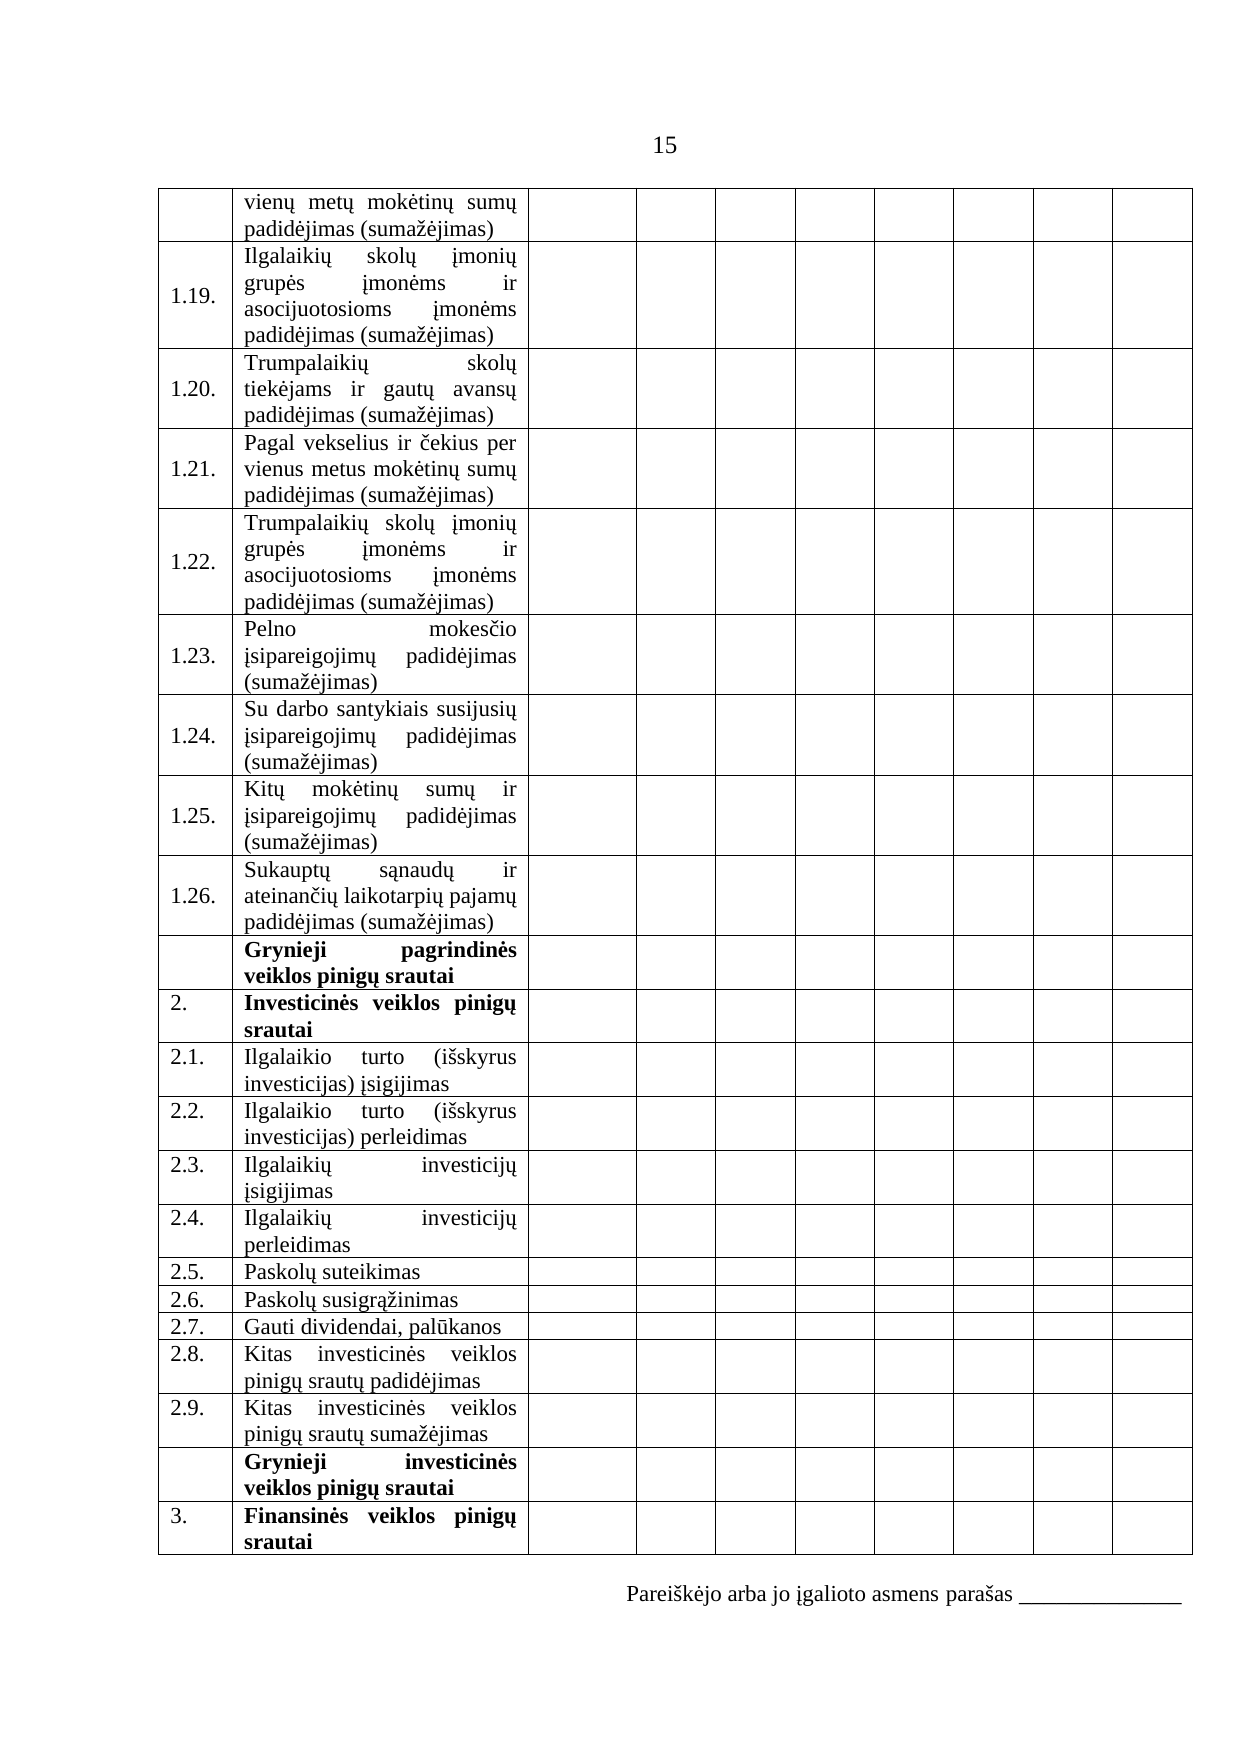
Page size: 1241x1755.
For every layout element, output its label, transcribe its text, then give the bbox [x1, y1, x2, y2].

table_cell [1113, 509, 1192, 614]
table_cell [637, 1151, 715, 1203]
table_cell [796, 1502, 874, 1554]
table_cell [875, 189, 953, 241]
table_cell [1113, 856, 1192, 935]
table_cell Ilgalaikių investicijų perleidimas [233, 1205, 528, 1257]
table_cell [954, 1205, 1033, 1257]
table_cell [954, 1151, 1033, 1203]
table_cell [637, 1394, 715, 1447]
table_cell [875, 1286, 953, 1312]
table_cell Kitų mokėtinų sumų ir įsipareigojimų padidėjimas (sumažėjimas) [233, 776, 528, 854]
table_cell [1113, 1258, 1192, 1284]
table_cell [1034, 1448, 1112, 1501]
table_cell [637, 990, 715, 1042]
table_cell [954, 615, 1033, 694]
table_cell [1034, 1043, 1112, 1096]
table_cell [637, 1340, 715, 1393]
table_cell [637, 1313, 715, 1339]
table_cell [529, 1258, 636, 1284]
table_cell [954, 856, 1033, 935]
table_cell [954, 936, 1033, 988]
table_cell [1034, 936, 1112, 988]
table_cell [875, 1205, 953, 1257]
table_cell [1034, 189, 1112, 241]
table_cell [875, 1043, 953, 1096]
table_cell [954, 429, 1033, 508]
table_cell [1034, 1205, 1112, 1257]
table_cell [796, 776, 874, 854]
table_cell [1113, 1151, 1192, 1203]
table_cell Su darbo santykiais susijusių įsipareigojimų padidėjimas (sumažėjimas) [233, 695, 528, 774]
table_cell [796, 509, 874, 614]
table_cell [1034, 1313, 1112, 1339]
table_cell [1113, 776, 1192, 854]
table_cell [1113, 1286, 1192, 1312]
table_cell [637, 349, 715, 428]
table_cell Pelno mokesčio įsipareigojimų padidėjimas (sumažėjimas) [233, 615, 528, 694]
table_cell [716, 1151, 795, 1203]
table_cell [796, 1205, 874, 1257]
table_cell [716, 1313, 795, 1339]
table_cell [529, 1340, 636, 1393]
table_cell [875, 429, 953, 508]
table_cell [716, 1448, 795, 1501]
table_cell [1034, 1258, 1112, 1284]
table_cell [637, 1097, 715, 1150]
table_cell [796, 1394, 874, 1447]
table_cell [716, 1502, 795, 1554]
table_cell [637, 1258, 715, 1284]
table_cell [875, 349, 953, 428]
table_cell [1113, 1340, 1192, 1393]
table_cell Kitas investicinės veiklos pinigų srautų sumažėjimas [233, 1394, 528, 1447]
table_cell [1113, 1205, 1192, 1257]
table_cell 2. [159, 990, 232, 1042]
table_cell [637, 189, 715, 241]
table_cell [954, 1313, 1033, 1339]
table_cell [796, 936, 874, 988]
table_cell [529, 189, 636, 241]
table_cell [529, 1313, 636, 1339]
table_cell [529, 776, 636, 854]
table_cell [716, 429, 795, 508]
table_cell [1034, 1097, 1112, 1150]
table_cell 1.26. [159, 856, 232, 935]
table_cell [637, 1043, 715, 1096]
table_cell [716, 509, 795, 614]
table_cell [954, 1097, 1033, 1150]
table_cell [529, 695, 636, 774]
table_cell [875, 509, 953, 614]
table_cell [875, 936, 953, 988]
table_cell [1113, 1043, 1192, 1096]
table_cell [875, 1448, 953, 1501]
table_cell [637, 695, 715, 774]
table_cell [529, 936, 636, 988]
table_cell [1034, 615, 1112, 694]
table_cell [529, 1394, 636, 1447]
table_cell [796, 1286, 874, 1312]
table_cell [1113, 1502, 1192, 1554]
table_cell 2.6. [159, 1286, 232, 1312]
table_cell [159, 936, 232, 988]
table_cell 1.22. [159, 509, 232, 614]
table_cell [796, 856, 874, 935]
table_cell Finansinės veiklos pinigų srautai [233, 1502, 528, 1554]
table_cell [1034, 1340, 1112, 1393]
table_cell [954, 189, 1033, 241]
table_cell [1034, 242, 1112, 348]
table_cell [1034, 349, 1112, 428]
table_cell [716, 615, 795, 694]
table_cell [637, 242, 715, 348]
table_cell [796, 1340, 874, 1393]
table_cell [637, 615, 715, 694]
table_cell [529, 1043, 636, 1096]
table_cell [716, 349, 795, 428]
table_cell [529, 349, 636, 428]
table_cell Paskolų susigrąžinimas [233, 1286, 528, 1312]
table_cell [796, 1313, 874, 1339]
table_cell Trumpalaikių skolų įmonių grupės įmonėms ir asocijuotosioms įmonėms padidėjimas (sumažėjimas) [233, 509, 528, 614]
table_cell [954, 1286, 1033, 1312]
table_cell [954, 349, 1033, 428]
table_cell [529, 509, 636, 614]
table_cell Sukauptų sąnaudų ir ateinančių laikotarpių pajamų padidėjimas (sumažėjimas) [233, 856, 528, 935]
table_cell [1113, 695, 1192, 774]
table_cell 2.4. [159, 1205, 232, 1257]
table_cell [954, 509, 1033, 614]
table_cell 1.23. [159, 615, 232, 694]
table_cell [875, 242, 953, 348]
table_cell [716, 189, 795, 241]
table_cell [1034, 1151, 1112, 1203]
table_cell [529, 1097, 636, 1150]
table_cell [954, 1258, 1033, 1284]
table_cell [529, 990, 636, 1042]
table_cell [1034, 1394, 1112, 1447]
table_cell [875, 856, 953, 935]
table_cell 2.7. [159, 1313, 232, 1339]
table_cell [875, 776, 953, 854]
table_cell [1113, 936, 1192, 988]
table_cell [875, 1258, 953, 1284]
table_cell 2.5. [159, 1258, 232, 1284]
table_cell [1113, 1394, 1192, 1447]
table_cell [1113, 349, 1192, 428]
table_cell Investicinės veiklos pinigų srautai [233, 990, 528, 1042]
table_cell [796, 1258, 874, 1284]
table_cell [716, 1205, 795, 1257]
table_cell [875, 695, 953, 774]
table_cell [716, 990, 795, 1042]
table_cell [637, 1286, 715, 1312]
table_cell [875, 1394, 953, 1447]
table_cell [796, 242, 874, 348]
table_cell [529, 1205, 636, 1257]
table_cell [1113, 615, 1192, 694]
table_cell [529, 856, 636, 935]
table_cell [529, 615, 636, 694]
table_cell 2.1. [159, 1043, 232, 1096]
table_cell [954, 1448, 1033, 1501]
table_cell [637, 1448, 715, 1501]
table_cell [875, 1151, 953, 1203]
table_cell Ilgalaikių investicijų įsigijimas [233, 1151, 528, 1203]
table_cell [529, 1286, 636, 1312]
table_cell [1034, 509, 1112, 614]
table_cell [796, 1151, 874, 1203]
table_cell Ilgalaikių skolų įmonių grupės įmonėms ir asocijuotosioms įmonėms padidėjimas (sumažėjimas) [233, 242, 528, 348]
table_cell [529, 1151, 636, 1203]
table_cell [954, 1340, 1033, 1393]
table_cell [796, 349, 874, 428]
table_cell Trumpalaikių skolų tiekėjams ir gautų avansų padidėjimas (sumažėjimas) [233, 349, 528, 428]
table_cell [716, 1340, 795, 1393]
table_cell [1113, 189, 1192, 241]
table_cell 1.20. [159, 349, 232, 428]
table_cell [716, 856, 795, 935]
table_cell [796, 990, 874, 1042]
table_cell Gauti dividendai, palūkanos [233, 1313, 528, 1339]
table_cell Ilgalaikio turto (išskyrus investicijas) įsigijimas [233, 1043, 528, 1096]
table_cell [954, 776, 1033, 854]
table_cell [529, 1448, 636, 1501]
table_cell [796, 1448, 874, 1501]
table_cell [716, 1394, 795, 1447]
table_cell Kitas investicinės veiklos pinigų srautų padidėjimas [233, 1340, 528, 1393]
table_cell [716, 1286, 795, 1312]
table_cell [875, 1340, 953, 1393]
table_cell [1034, 1502, 1112, 1554]
table_cell [1034, 429, 1112, 508]
table_cell [875, 1502, 953, 1554]
table_cell [529, 242, 636, 348]
table_cell 1.21. [159, 429, 232, 508]
table_cell Pagal vekselius ir čekius per vienus metus mokėtinų sumų padidėjimas (sumažėjimas) [233, 429, 528, 508]
table_cell [1113, 990, 1192, 1042]
table_cell 2.8. [159, 1340, 232, 1393]
table_cell [529, 429, 636, 508]
table_cell [1034, 695, 1112, 774]
table_cell [954, 1394, 1033, 1447]
table_cell [159, 1448, 232, 1501]
table_cell [796, 1097, 874, 1150]
table_cell [875, 990, 953, 1042]
table_cell [796, 189, 874, 241]
table_cell 1.19. [159, 242, 232, 348]
table_cell [637, 936, 715, 988]
table_cell [637, 856, 715, 935]
table_cell [796, 429, 874, 508]
table_cell [716, 1043, 795, 1096]
table_cell Grynieji pagrindinės veiklos pinigų srautai [233, 936, 528, 988]
table_cell [875, 615, 953, 694]
table_cell 1.24. [159, 695, 232, 774]
table_cell [529, 1502, 636, 1554]
table_cell [716, 695, 795, 774]
table_cell Paskolų suteikimas [233, 1258, 528, 1284]
table_cell [637, 429, 715, 508]
table_cell 2.3. [159, 1151, 232, 1203]
table_cell [954, 990, 1033, 1042]
table_cell [954, 695, 1033, 774]
table_cell 3. [159, 1502, 232, 1554]
table_cell [796, 1043, 874, 1096]
table_cell [716, 1258, 795, 1284]
table_cell [1034, 1286, 1112, 1312]
table_cell [1113, 1097, 1192, 1150]
table_cell vienų metų mokėtinų sumų padidėjimas (sumažėjimas) [233, 189, 528, 241]
table_cell [637, 1502, 715, 1554]
table_cell [1034, 990, 1112, 1042]
table_cell [637, 1205, 715, 1257]
table_cell [954, 1043, 1033, 1096]
table_cell [875, 1097, 953, 1150]
table_cell [1113, 1448, 1192, 1501]
table_cell 2.2. [159, 1097, 232, 1150]
table_cell [716, 1097, 795, 1150]
table_cell Ilgalaikio turto (išskyrus investicijas) perleidimas [233, 1097, 528, 1150]
table_cell [716, 936, 795, 988]
table_cell [796, 695, 874, 774]
table_cell [716, 776, 795, 854]
table_cell [1034, 856, 1112, 935]
table_cell [159, 189, 232, 241]
table_cell [637, 509, 715, 614]
table_cell [1113, 429, 1192, 508]
table_cell [954, 242, 1033, 348]
table_cell [796, 615, 874, 694]
table_cell Grynieji investicinės veiklos pinigų srautai [233, 1448, 528, 1501]
table_cell [637, 776, 715, 854]
table_cell [1113, 242, 1192, 348]
table_cell [875, 1313, 953, 1339]
table_cell [1034, 776, 1112, 854]
table_cell 2.9. [159, 1394, 232, 1447]
table_cell 1.25. [159, 776, 232, 854]
table_cell [954, 1502, 1033, 1554]
table_cell [1113, 1313, 1192, 1339]
table_cell [716, 242, 795, 348]
